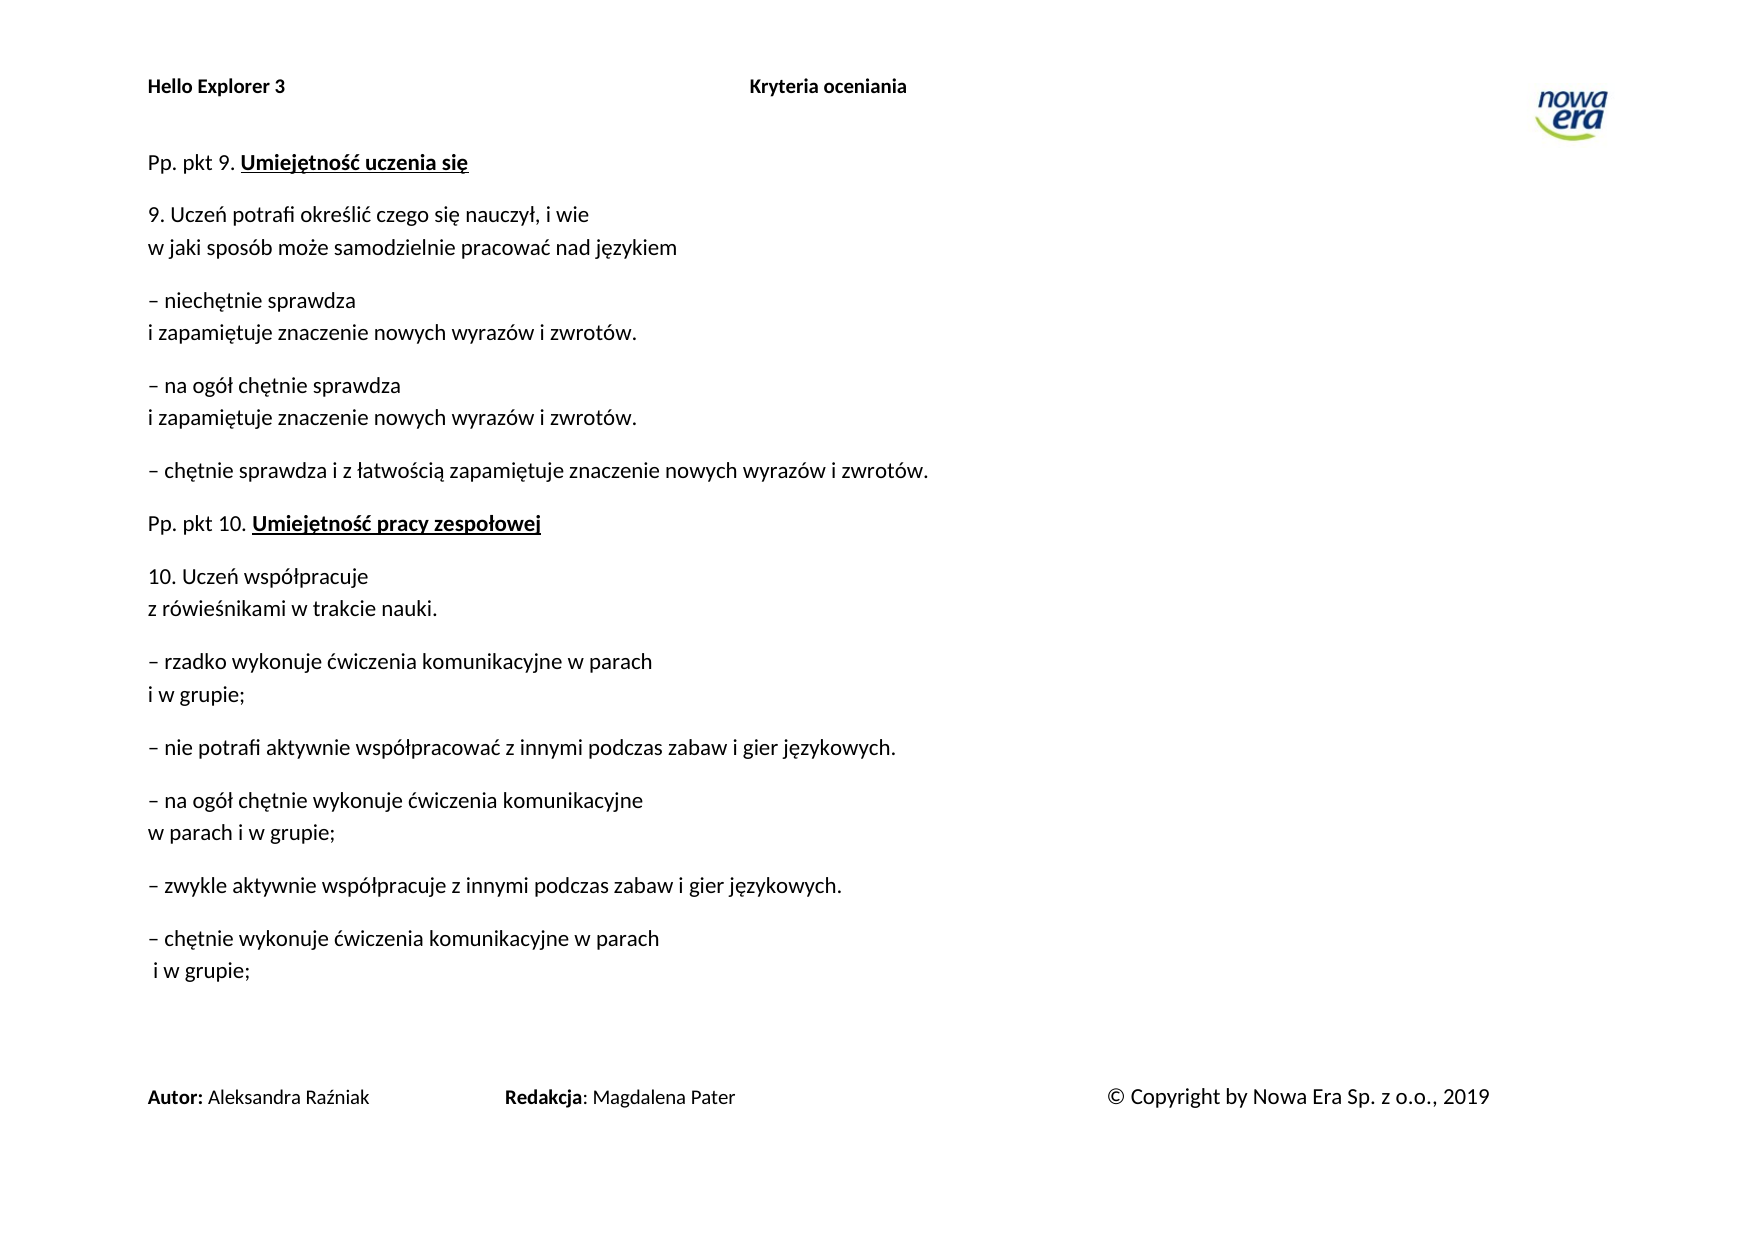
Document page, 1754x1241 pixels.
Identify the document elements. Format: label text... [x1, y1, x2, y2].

text – na ogół chętnie sprawdza i zapamiętuje znaczenie nowych wyrazów i zwrotów. [148, 371, 1606, 431]
text Pp. pkt 9. Umiejętność uczenia się [148, 148, 1606, 176]
text – chętnie wykonuje ćwiczenia komunikacyjne w parach i w grupie; [148, 924, 1606, 984]
text 10. Uczeń współpracuje z rówieśnikami w trakcie nauki. [148, 562, 1606, 622]
text 9. Uczeń potrafi określić czego się nauczył, i wie w jaki sposób może samodzielnie pracować nad językiem [148, 201, 1606, 261]
picture [1526, 83, 1621, 148]
text – nie potrafi aktywnie współpracować z innymi podczas zabaw i gier językowych. [148, 733, 1606, 761]
text – na ogół chętnie wykonuje ćwiczenia komunikacyjne w parach i w grupie; [148, 786, 1606, 846]
text – chętnie sprawdza i z łatwością zapamiętuje znaczenie nowych wyrazów i zwrotów. [148, 456, 1606, 484]
text – rzadko wykonuje ćwiczenia komunikacyjne w parach i w grupie; [148, 647, 1606, 708]
text Pp. pkt 10. Umiejętność pracy zespołowej [148, 509, 1606, 537]
text – niechętnie sprawdza i zapamiętuje znaczenie nowych wyrazów i zwrotów. [148, 286, 1606, 346]
text – zwykle aktywnie współpracuje z innymi podczas zabaw i gier językowych. [148, 871, 1606, 899]
